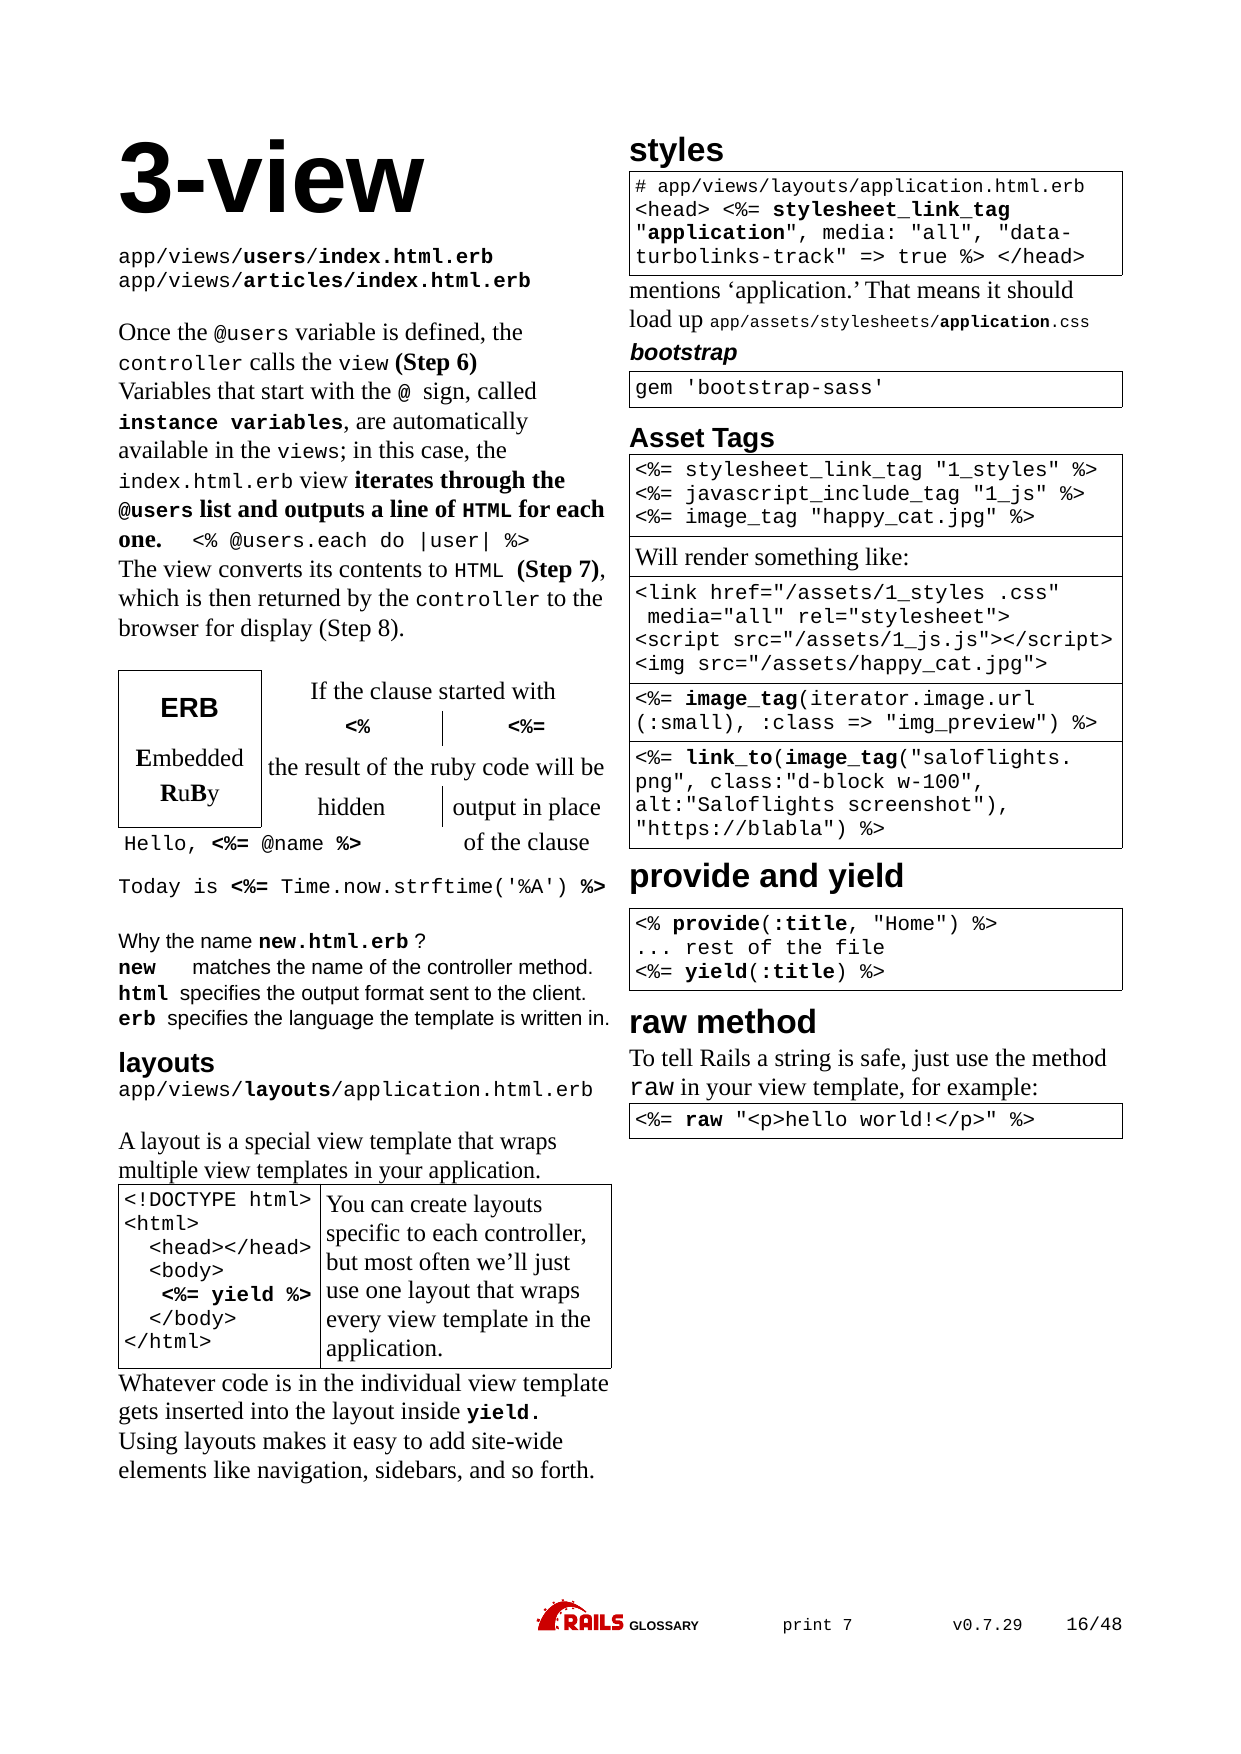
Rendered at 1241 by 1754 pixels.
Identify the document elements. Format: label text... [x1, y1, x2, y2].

table_cell <%= [443, 711, 611, 746]
subtitle styles [629, 130, 1122, 168]
table_cell <%= link_to(image_tag("saloflights. png", class:"d-block w-100", alt:"Saloflights screenshot"), "https://blabla") %> [630, 742, 1122, 847]
table_cell the result of the ruby code will be [262, 746, 611, 786]
text A layout is a special view template that wraps multiple view templates in your application. [118, 1126, 611, 1183]
subtitle raw method [629, 1002, 1122, 1041]
table_cell hidden [262, 786, 442, 827]
table_header <% provide(:title, "Home") %> ... rest of the file <%= yield(:title) %> [630, 909, 1122, 990]
text html specifies the output format sent to the client. erb specifies the language the template is written in. [118, 980, 611, 1032]
table_cell <%= image_tag(iterator.image.url (:small), :class => "img_preview") %> [630, 684, 1122, 741]
text Today is <%= Time.now.strftime('%A') %> [118, 876, 611, 899]
table_cell <link href="/assets/1_styles .css" media="all" rel="stylesheet"> <script src="/assets/1_js.js"></script> <img src="/assets/happy_cat.jpg"> [630, 577, 1122, 682]
text Once the @users variable is defined, the controller calls the view (Step 6) [118, 317, 611, 376]
text Variables that start with the @ sign, called instance variables, are automatically available in the views; in this case, the index.html.erb view iterates through the @users list and outputs a line of HTML for each one. <% @users.each do |user| %> [118, 376, 611, 554]
text Whatever code is in the individual view template gets inserted into the layout inside yield. [118, 1369, 611, 1426]
text app/views/layouts/application.html.erb [118, 1079, 611, 1102]
table_cell <% [262, 711, 442, 746]
subtitle provide and yield [629, 856, 1122, 895]
text Why the name new.html.erb ? [118, 929, 611, 954]
text app/views/users/index.html.erb [118, 246, 611, 270]
table_header <!DOCTYPE html> <html> <head></head> <body> <%= yield %> </body> </html> [119, 1185, 320, 1368]
subtitle 3-view [118, 118, 611, 234]
table_header You can create layouts specific to each controller, but most often we’ll just use one layout that wraps every view template in the application. [321, 1185, 611, 1368]
table_header If the clause started with [262, 670, 611, 711]
subtitle layouts [118, 1047, 611, 1079]
table_cell Will render something like: [630, 537, 1122, 576]
text Using layouts makes it easy to add site-wide elements like navigation, sidebars, and so forth. [118, 1426, 611, 1483]
table_header gem 'bootstrap-sass' [630, 372, 1122, 407]
subtitle bootstrap [630, 339, 1122, 366]
table_header ERB Embedded RuBy [119, 671, 261, 827]
text app/views/articles/index.html.erb [118, 270, 611, 293]
subtitle Asset Tags [629, 422, 1122, 453]
text new matches the name of the controller method. [118, 954, 611, 980]
table_cell Hello, <%= @name %> [118, 827, 442, 876]
table_header <%= stylesheet_link_tag "1_styles" %> <%= javascript_include_tag "1_js" %> <%= image_tag "happy_cat.jpg" %> [630, 455, 1122, 536]
text mentions ‘application.’ That means it should load up app/assets/stylesheets/application.css [629, 276, 1122, 333]
table_cell output in place of the clause [442, 786, 611, 876]
table_header <%= raw "<p>hello world!</p>" %> [630, 1104, 1122, 1138]
text To tell Rails a string is safe, just use the method raw in your view template, for example: [629, 1043, 1122, 1103]
text The view converts its contents to HTML (Step 7), which is then returned by the controller to the browser for display (Step 8). [118, 554, 611, 642]
table_header # app/views/layouts/application.html.erb <head> <%= stylesheet_link_tag "application", media: "all", "data-turbolinks-track" => true %> </head> [630, 172, 1122, 275]
